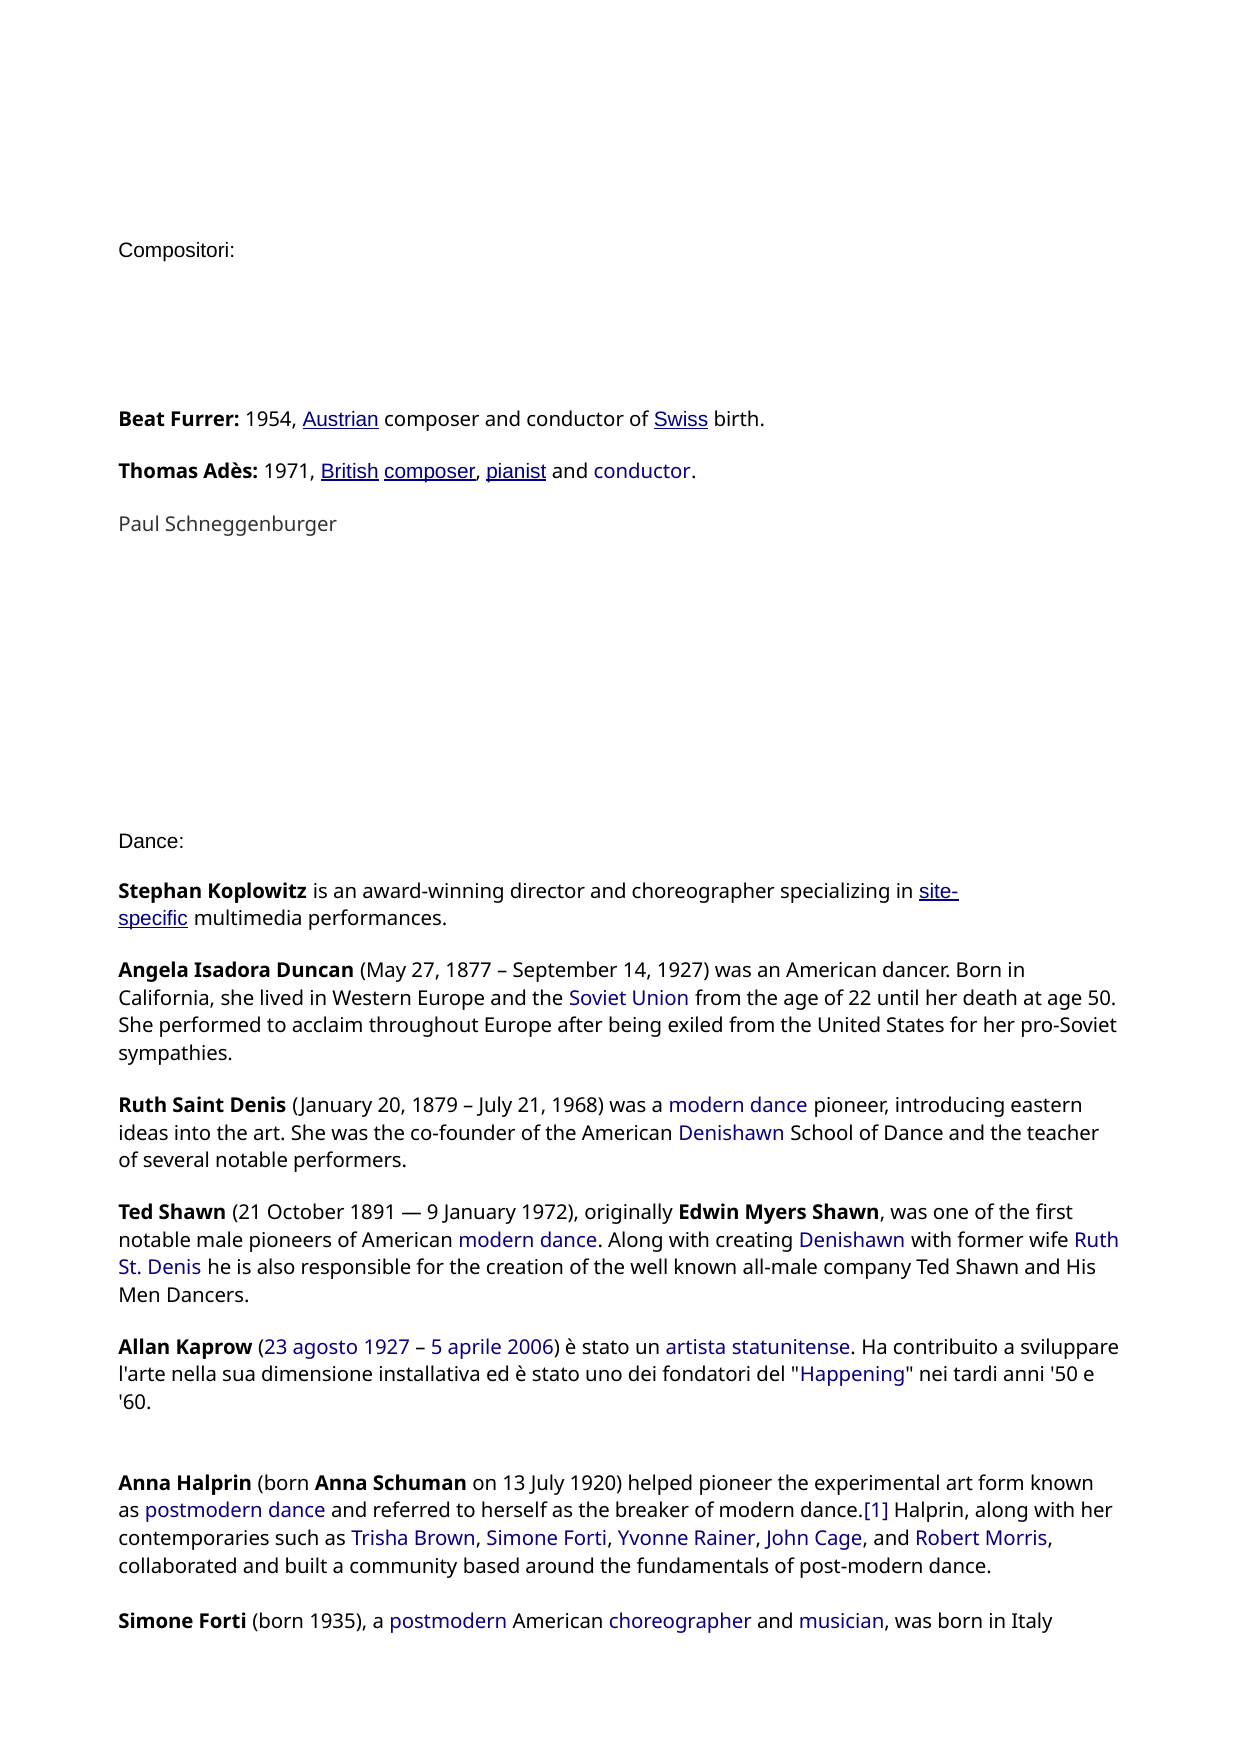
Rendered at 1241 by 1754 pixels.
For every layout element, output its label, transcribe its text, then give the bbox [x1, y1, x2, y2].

text Beat Furrer: 1954, Austrian composer and conductor of Swiss birth. [118, 404, 1122, 432]
text Allan Kaprow (23 agosto 1927 – 5 aprile 2006) è stato un artista statunitense. Ha contribuito a sviluppare l'arte nella sua dimensione installativa ed è stato uno dei fondatori del "Happening" nei tardi anni '50 e '60. [118, 1332, 1122, 1416]
text Dance: [118, 828, 1122, 852]
text Stephan Koplowitz is an award-winning director and choreographer specializing in site-specific multimedia performances. [118, 876, 1122, 932]
text Paul Schneggenburger [118, 508, 1122, 537]
text Angela Isadora Duncan (May 27, 1877 – September 14, 1927) was an American dancer. Born in California, she lived in Western Europe and the Soviet Union from the age of 22 until her death at age 50. She performed to acclaim throughout Europe after being exiled from the United States for her pro-Soviet sympathies. [118, 956, 1122, 1067]
text Ruth Saint Denis (January 20, 1879 – July 21, 1968) was a modern dance pioneer, introducing eastern ideas into the art. She was the co-founder of the American Denishawn School of Dance and the teacher of several notable performers. [118, 1091, 1122, 1174]
text Ted Shawn (21 October 1891 — 9 January 1972), originally Edwin Myers Shawn, was one of the first notable male pioneers of American modern dance. Along with creating Denishawn with former wife Ruth St. Denis he is also responsible for the creation of the well known all-male company Ted Shawn and His Men Dancers. [118, 1198, 1122, 1308]
text Anna Halprin (born Anna Schuman on 13 July 1920) helped pioneer the experimental art form known as postmodern dance and referred to herself as the breaker of modern dance.[1] Halprin, along with her contemporaries such as Trisha Brown, Simone Forti, Yvonne Rainer, John Cage, and Robert Morris, collaborated and built a community based around the fundamentals of post-modern dance. [118, 1468, 1122, 1579]
text Compositori: [118, 238, 1122, 262]
text Thomas Adès: 1971, British composer, pianist and conductor. [118, 456, 1122, 484]
text Simone Forti (born 1935), a postmodern American choreographer and musician, was born in Italy [118, 1607, 1122, 1634]
